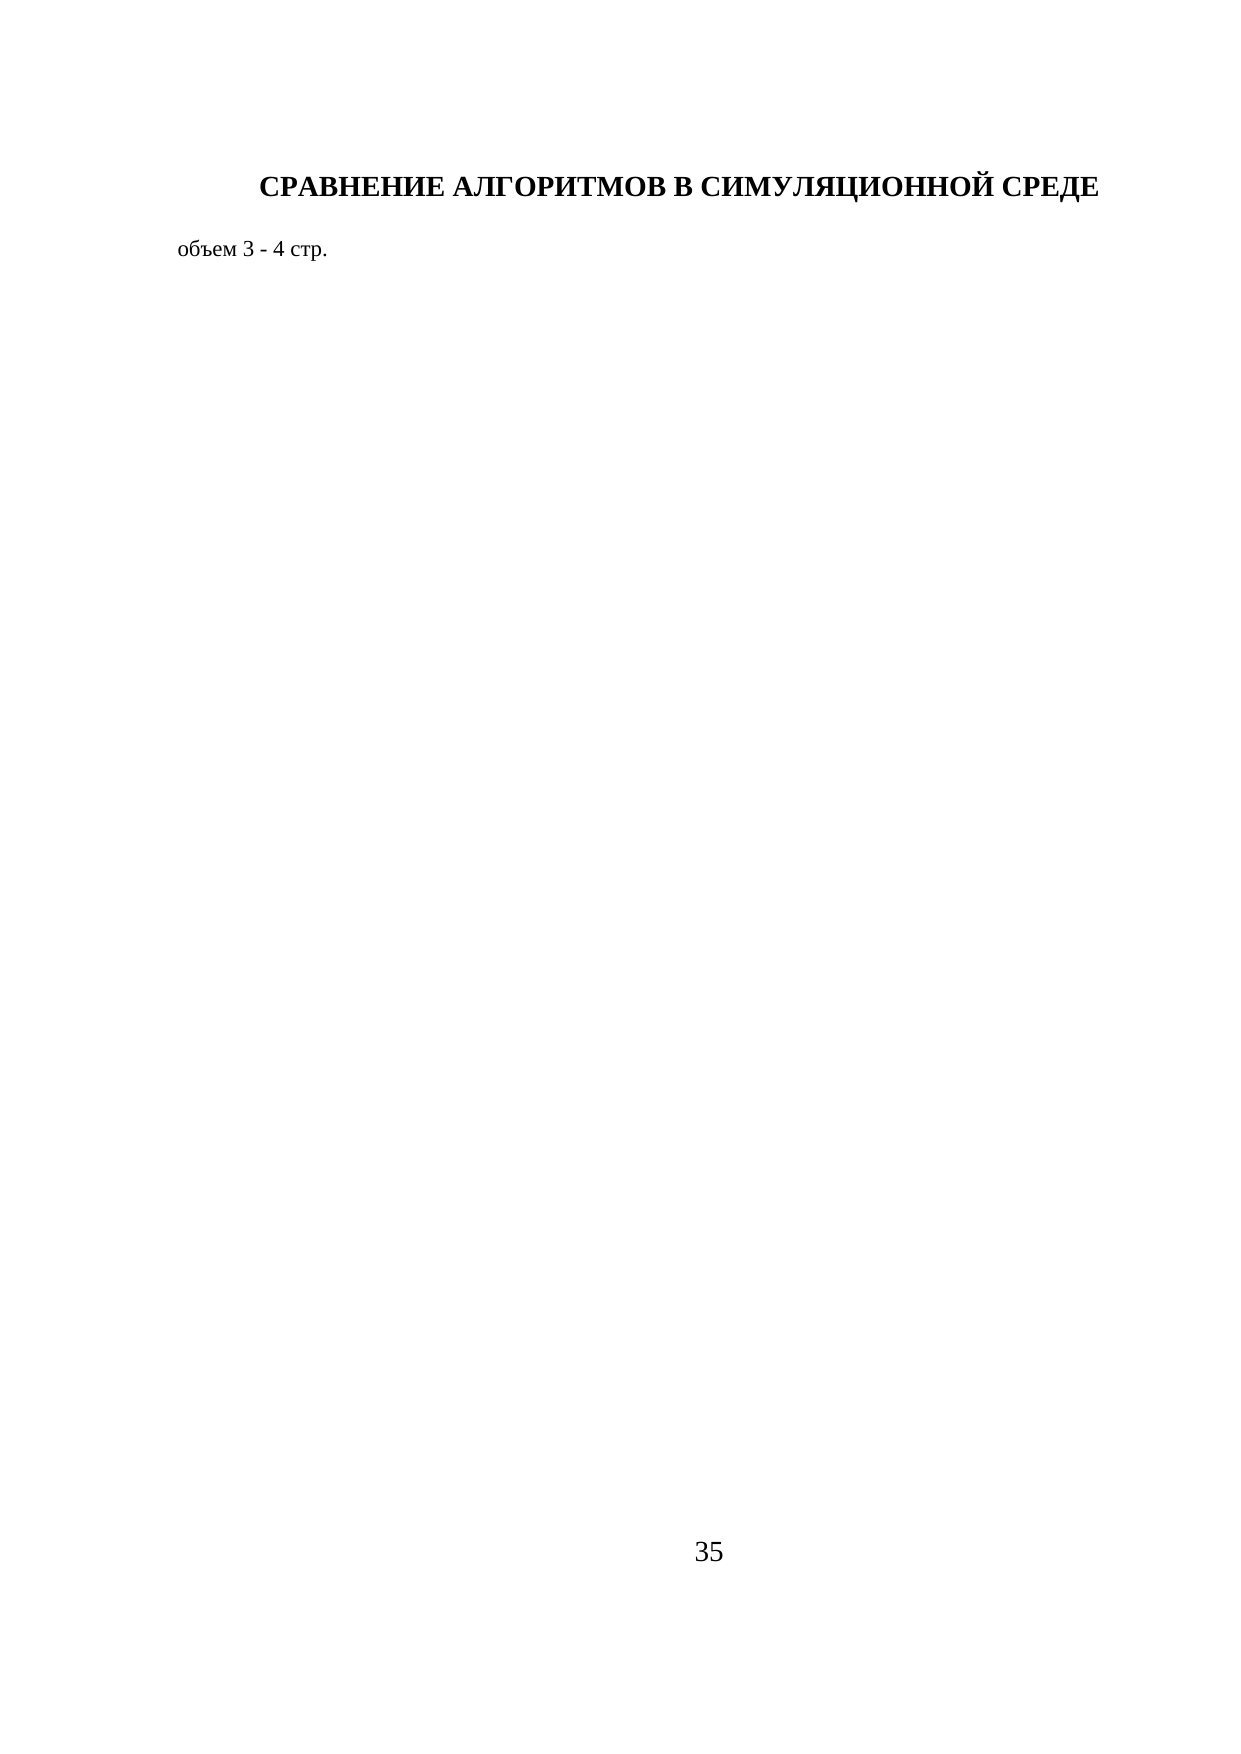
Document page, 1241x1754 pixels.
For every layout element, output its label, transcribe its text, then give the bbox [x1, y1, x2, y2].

text объем 3 - 4 стр. [177, 235, 1181, 262]
subtitle Сравнение алгоритмов в симуляционной среде [177, 169, 1181, 202]
